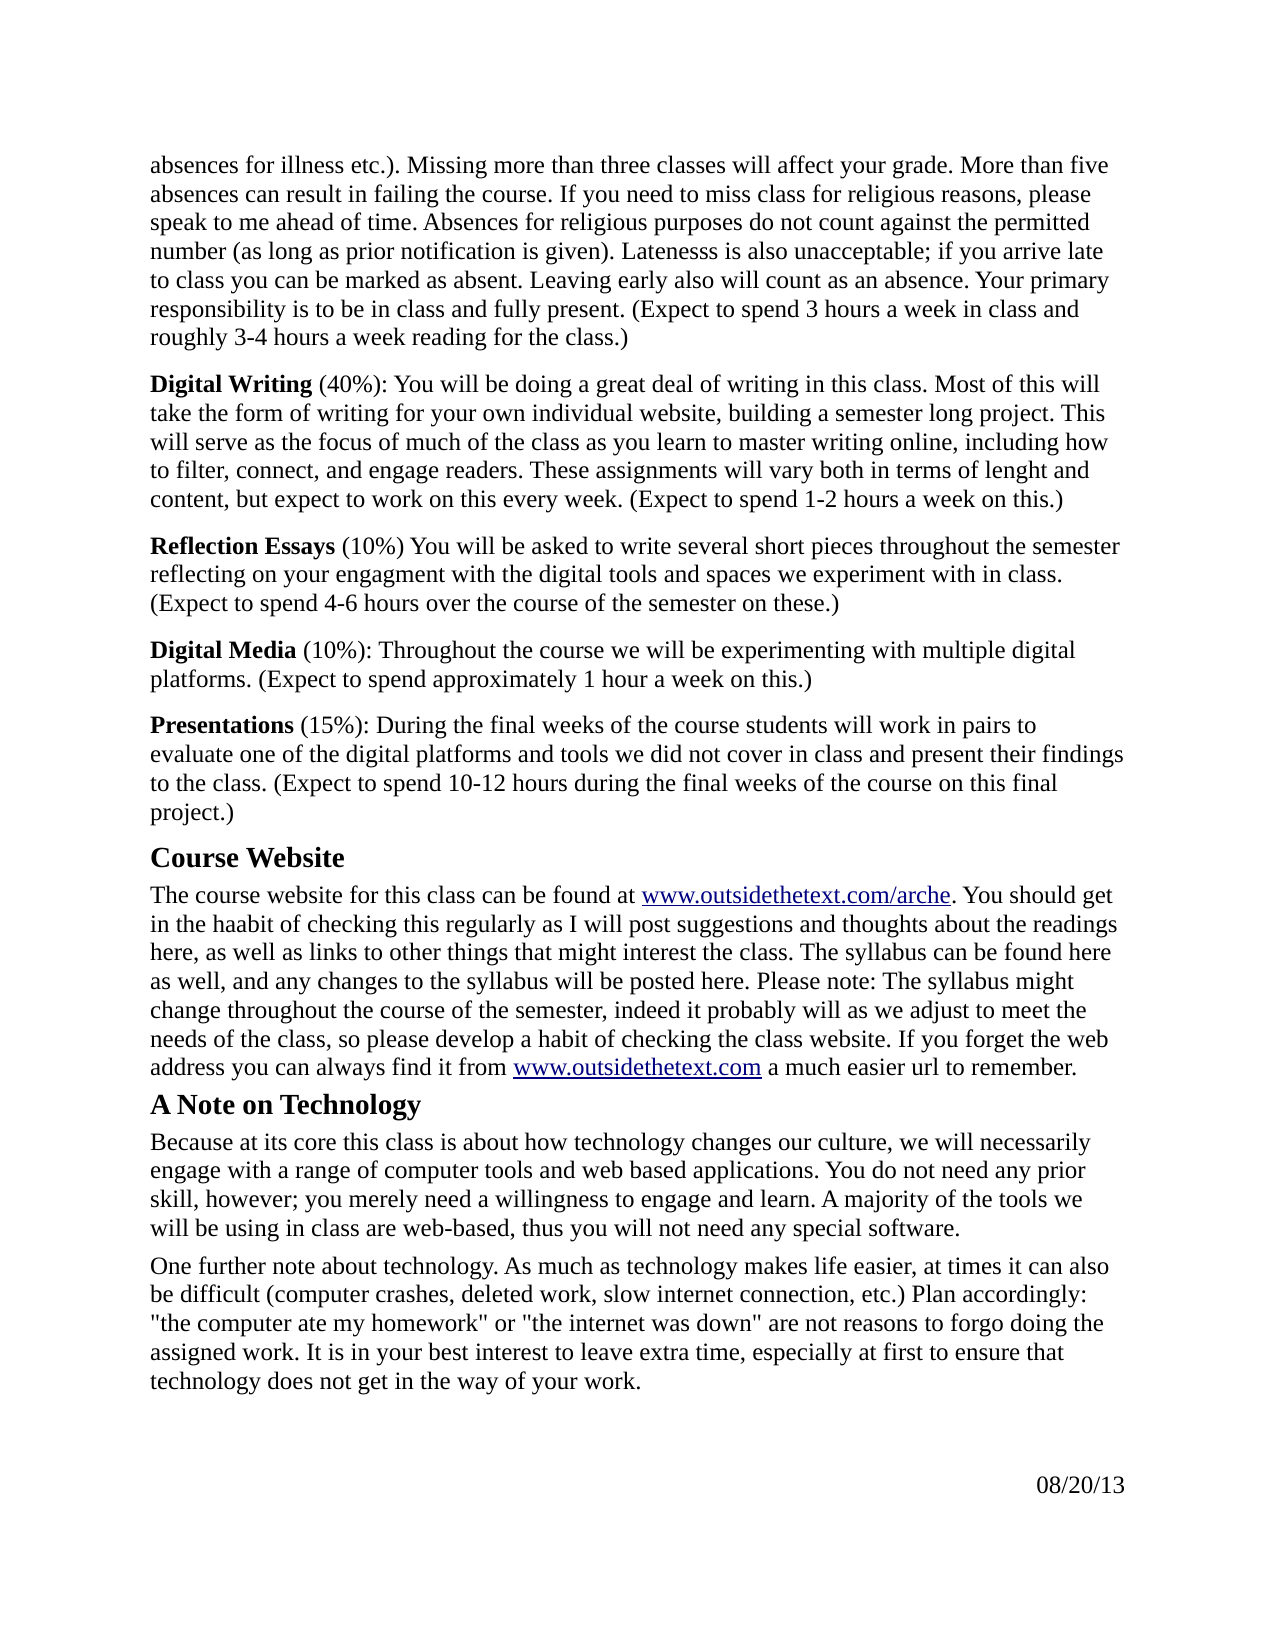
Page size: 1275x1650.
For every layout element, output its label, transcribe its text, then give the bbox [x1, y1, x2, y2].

text Digital Writing (40%): You will be doing a great deal of writing in this class. Most of this will take the form of writing for your own individual website, building a semester long project. This will serve as the focus of much of the class as you learn to master writing online, including how to filter, connect, and engage readers. These assignments will vary both in terms of lenght and content, but expect to work on this every week. (Expect to spend 1-2 hours a week on this.) [150, 369, 1125, 513]
text Presentations (15%): During the final weeks of the course students will work in pairs to evaluate one of the digital platforms and tools we did not cover in class and present their findings to the class. (Expect to spend 10-12 hours during the final weeks of the course on this final project.) [150, 710, 1125, 825]
text The course website for this class can be found at www.outsidethetext.com/arche. You should get in the haabit of checking this regularly as I will post suggestions and thoughts about the readings here, as well as links to other things that might interest the class. The syllabus can be found here as well, and any changes to the syllabus will be posted here. Please note: The syllabus might change throughout the course of the semester, indeed it probably will as we adjust to meet the needs of the class, so please develop a habit of checking the class website. If you forget the web address you can always find it from www.outsidethetext.com a much easier url to remember. [150, 880, 1125, 1081]
text absences for illness etc.). Missing more than three classes will affect your grade. More than five absences can result in failing the course. If you need to miss class for religious reasons, please speak to me ahead of time. Absences for religious purposes do not count against the permitted number (as long as prior notification is given). Latenesss is also unacceptable; if you arrive late to class you can be marked as absent. Leaving early also will count as an absence. Your primary responsibility is to be in class and fully present. (Expect to spend 3 hours a week in class and roughly 3-4 hours a week reading for the class.) [150, 150, 1125, 351]
text Digital Media (10%): Throughout the course we will be experimenting with multiple digital platforms. (Expect to spend approximately 1 hour a week on this.) [150, 635, 1125, 692]
subtitle Course Website [150, 840, 1125, 874]
subtitle A Note on Technology [150, 1087, 1125, 1121]
text Reflection Essays (10%) You will be asked to write several short pieces throughout the semester reflecting on your engagment with the digital tools and spaces we experiment with in class. (Expect to spend 4-6 hours over the course of the semester on these.) [150, 531, 1125, 617]
text Because at its core this class is about how technology changes our culture, we will necessarily engage with a range of computer tools and web based applications. You do not need any prior skill, however; you merely need a willingness to engage and learn. A majority of the tools we will be using in class are web-based, thus you will not need any special software. [150, 1127, 1125, 1242]
text One further note about technology. As much as technology makes life easier, at times it can also be difficult (computer crashes, deleted work, slow internet connection, etc.) Plan accordingly: "the computer ate my homework" or "the internet was down" are not reasons to forgo doing the assigned work. It is in your best interest to leave extra time, especially at first to ensure that technology does not get in the way of your work. [150, 1251, 1125, 1394]
